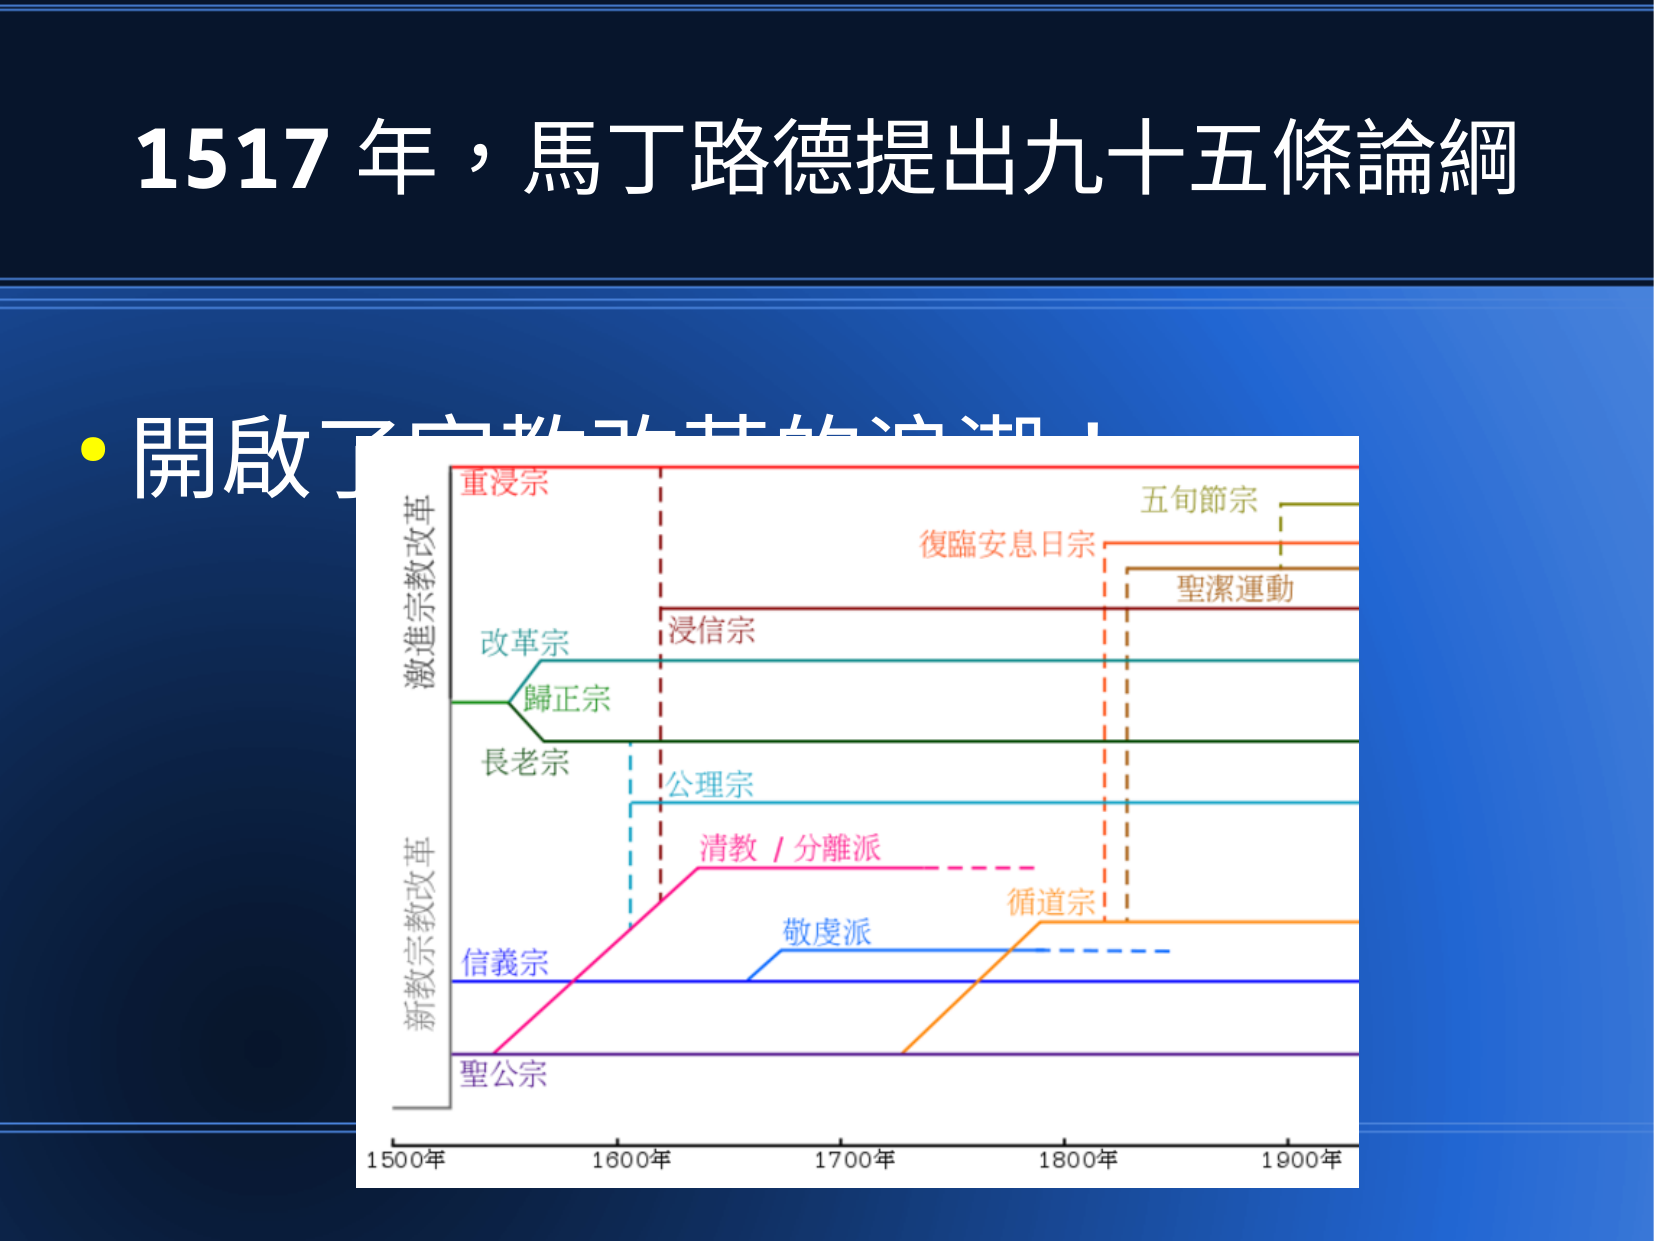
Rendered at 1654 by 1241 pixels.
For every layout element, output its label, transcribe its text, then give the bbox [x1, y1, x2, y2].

picture [0, 0, 1654, 1241]
title 1517年，馬丁路德提出九十五條論綱 [82, 49, 1571, 257]
picture [356, 436, 1359, 1188]
list 開啟了宗教改革的浪潮！ [59, 318, 1548, 1241]
